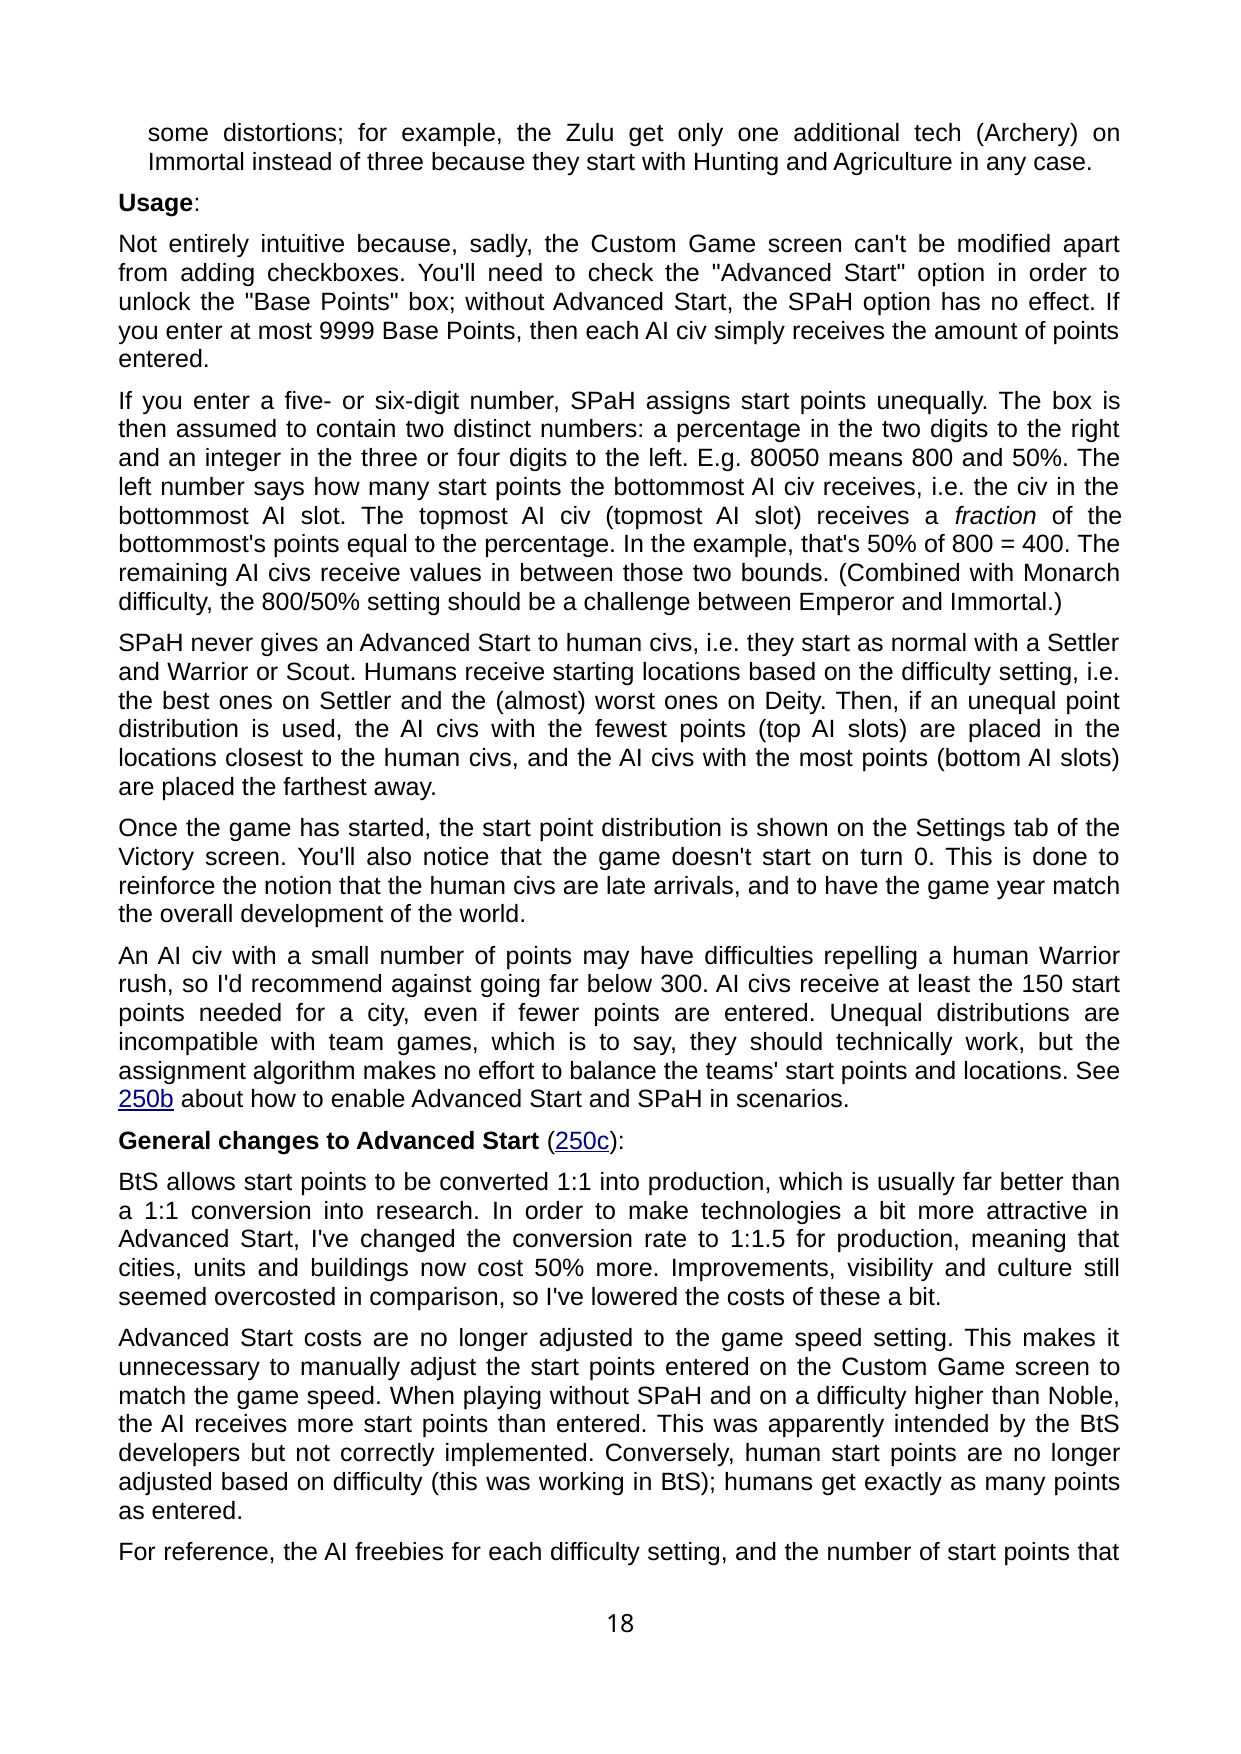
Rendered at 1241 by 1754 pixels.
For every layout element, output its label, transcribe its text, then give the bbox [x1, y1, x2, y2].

text For reference, the AI freebies for each difficulty setting, and the number of start points that [118, 1537, 1122, 1566]
text SPaH never gives an Advanced Start to human civs, i.e. they start as normal with a Settler and Warrior or Scout. Humans receive starting locations based on the difficulty setting, i.e. the best ones on Settler and the (almost) worst ones on Deity. Then, if an unequal point distribution is used, the AI civs with the fewest points (top AI slots) are placed in the locations closest to the human civs, and the AI civs with the most points (bottom AI slots) are placed the farthest away. [118, 628, 1122, 801]
text Advanced Start costs are no longer adjusted to the game speed setting. This makes it unnecessary to manually adjust the start points entered on the Custom Game screen to match the game speed. When playing without SPaH and on a difficulty higher than Noble, the AI receives more start points than entered. This was apparently intended by the BtS developers but not correctly implemented. Conversely, human start points are no longer adjusted based on difficulty (this was working in BtS); humans get exactly as many points as entered. [118, 1323, 1122, 1524]
text Once the game has started, the start point distribution is shown on the Settings tab of the Victory screen. You'll also notice that the game doesn't start on turn 0. This is done to reinforce the notion that the human civs are late arrivals, and to have the game year match the overall development of the world. [118, 813, 1122, 928]
text General changes to Advanced Start (250c): [118, 1126, 1122, 1154]
text Usage: [118, 188, 1122, 217]
text BtS allows start points to be converted 1:1 into production, which is usually far better than a 1:1 conversion into research. In order to make technologies a bit more attractive in Advanced Start, I've changed the conversion rate to 1:1.5 for production, meaning that cities, units and buildings now cost 50% more. Improvements, visibility and culture still seemed overcosted in comparison, so I've lowered the costs of these a bit. [118, 1167, 1122, 1311]
text An AI civ with a small number of points may have difficulties repelling a human Warrior rush, so I'd recommend against going far below 300. AI civs receive at least the 150 start points needed for a city, even if fewer points are entered. Unequal distributions are incompatible with team games, which is to say, they should technically work, but the assignment algorithm makes no effort to balance the teams' start points and locations. See 250b about how to enable Advanced Start and SPaH in scenarios. [118, 941, 1122, 1113]
text If you enter a five- or six-digit number, SPaH assigns start points unequally. The box is then assumed to contain two distinct numbers: a percentage in the two digits to the right and an integer in the three or four digits to the left. E.g. 80050 means 800 and 50%. The left number says how many start points the bottommost AI civ receives, i.e. the civ in the bottommost AI slot. The topmost AI civ (topmost AI slot) receives a fraction of the bottommost's points equal to the percentage. In the example, that's 50% of 800 = 400. The remaining AI civs receive values in between those two bounds. (Combined with Monarch difficulty, the 800/50% setting should be a challenge between Emperor and Immortal.) [118, 386, 1122, 616]
text Not entirely intuitive because, sadly, the Custom Game screen can't be modified apart from adding checkboxes. You'll need to check the "Advanced Start" option in order to unlock the "Base Points" box; without Advanced Start, the SPaH option has no effect. If you enter at most 9999 Base Points, then each AI civ simply receives the amount of points entered. [118, 229, 1122, 373]
list some distortions; for example, the Zulu get only one additional tech (Archery) on Immortal instead of three because they start with Hunting and Agriculture in any case. [118, 118, 1122, 176]
